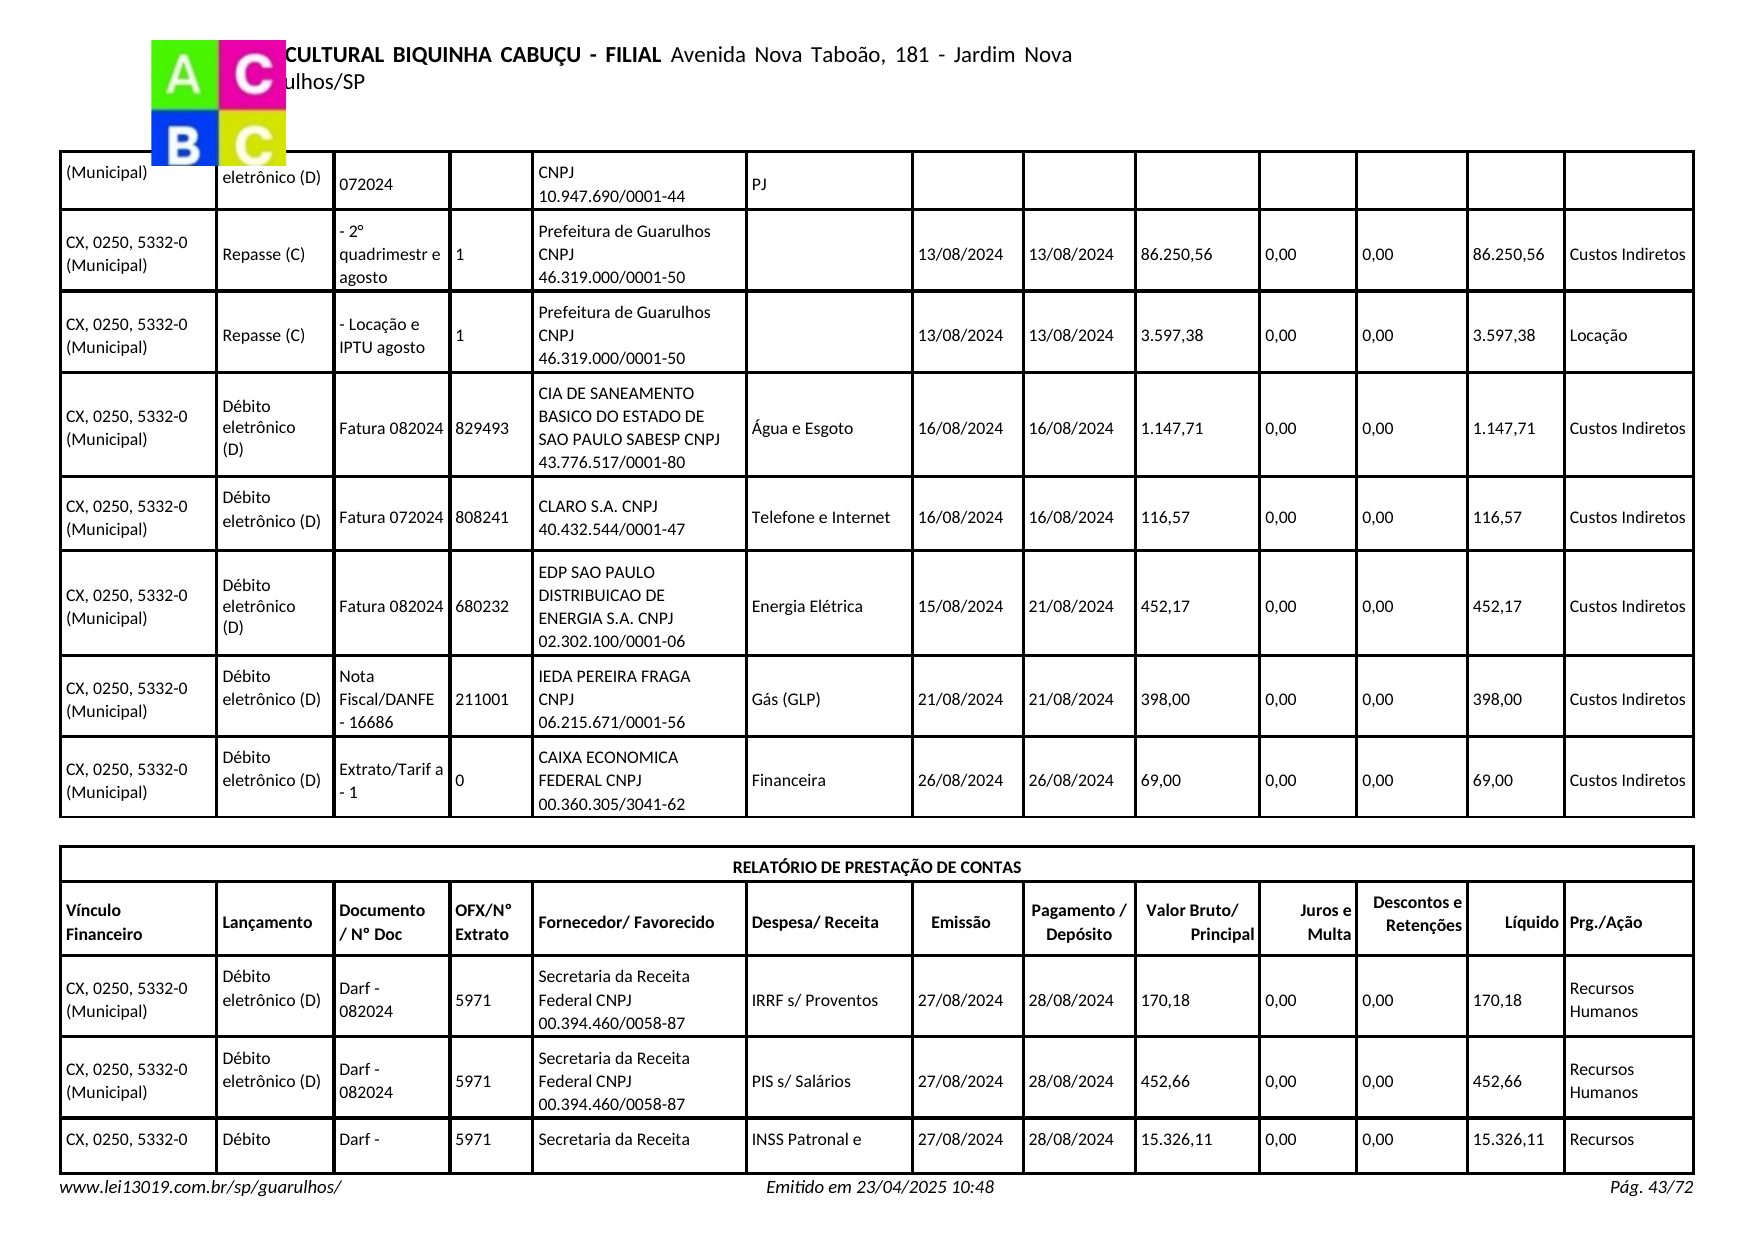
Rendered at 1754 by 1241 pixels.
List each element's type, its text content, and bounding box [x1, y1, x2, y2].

table_cell 680232 [452, 552, 531, 653]
table_cell 116,57 [1469, 478, 1563, 549]
table_cell - 2° quadrimestr e agosto [336, 211, 448, 289]
table_cell IRRF s/ Proventos [748, 957, 911, 1035]
table_cell 0,00 [1358, 478, 1466, 549]
table_cell 170,18 [1137, 957, 1258, 1035]
table_cell [1358, 153, 1466, 208]
table_cell CLARO S.A. CNPJ 40.432.544/0001-47 [534, 478, 745, 549]
table_cell 0,00 [1261, 657, 1355, 735]
table_cell Locação [1566, 293, 1692, 371]
table_cell Débito eletrônico (D) [218, 374, 332, 475]
table_cell - Locação e IPTU agosto [336, 293, 448, 371]
table_cell 398,00 [1137, 657, 1258, 735]
table_cell CX, 0250, 5332-0 [62, 1120, 215, 1172]
table_cell Darf - 082024 [336, 1038, 448, 1116]
table_cell 0,00 [1358, 738, 1466, 816]
table_cell 3.597,38 [1137, 293, 1258, 371]
table_cell CX, 0250, 5332-0 (Municipal) [62, 552, 215, 653]
table_cell 28/08/2024 [1025, 1038, 1134, 1116]
table_cell [1469, 153, 1563, 208]
table_cell 86.250,56 [1137, 211, 1258, 289]
table_cell Secretaria da Receita [534, 1120, 745, 1172]
table_cell 0,00 [1261, 1038, 1355, 1116]
table_cell Emissão [914, 883, 1022, 954]
table_cell 0,00 [1358, 211, 1466, 289]
table_cell Custos Indiretos [1566, 374, 1692, 475]
table_cell Juros e Multa [1261, 883, 1355, 954]
table_cell Prg./Ação [1566, 883, 1692, 954]
table_cell Débito eletrônico (D) [218, 738, 332, 816]
table_cell Líquido [1469, 883, 1563, 954]
table_cell 5971 [452, 1038, 531, 1116]
table_cell CX, 0250, 5332-0 (Municipal) [62, 478, 215, 549]
table_cell 0,00 [1261, 374, 1355, 475]
table_cell 3.597,38 [1469, 293, 1563, 371]
table_cell PJ [748, 153, 911, 208]
table_cell 21/08/2024 [1025, 657, 1134, 735]
table_cell Lançamento [218, 883, 332, 954]
table_cell [914, 153, 1022, 208]
table_cell 1.147,71 [1469, 374, 1563, 475]
table_cell (Municipal) [62, 153, 215, 208]
table_cell Prefeitura de Guarulhos CNPJ 46.319.000/0001-50 [534, 293, 745, 371]
table_cell 0,00 [1358, 657, 1466, 735]
table_cell 0,00 [1261, 478, 1355, 549]
table_cell Secretaria da Receita Federal CNPJ 00.394.460/0058-87 [534, 957, 745, 1035]
table_cell 116,57 [1137, 478, 1258, 549]
table_cell Débito eletrônico (D) [218, 552, 332, 653]
table_cell Custos Indiretos [1566, 478, 1692, 549]
table_cell 16/08/2024 [914, 478, 1022, 549]
table_cell Recursos Humanos [1566, 957, 1692, 1035]
table_cell Débito eletrônico (D) [218, 957, 332, 1035]
table_cell 0,00 [1261, 957, 1355, 1035]
table_cell CX, 0250, 5332-0 (Municipal) [62, 211, 215, 289]
table_cell [452, 153, 531, 208]
table_cell 398,00 [1469, 657, 1563, 735]
table_cell Custos Indiretos [1566, 738, 1692, 816]
table_cell 13/08/2024 [1025, 293, 1134, 371]
table_cell Gás (GLP) [748, 657, 911, 735]
table_cell Energia Elétrica [748, 552, 911, 653]
table_cell 0,00 [1261, 293, 1355, 371]
table_cell Custos Indiretos [1566, 552, 1692, 653]
table_cell 211001 [452, 657, 531, 735]
table_header RELATÓRIO DE PRESTAÇÃO DE CONTAS [62, 848, 1692, 880]
table_cell Descontos e Retenções [1358, 883, 1466, 954]
table_cell 452,66 [1137, 1038, 1258, 1116]
table_cell [748, 293, 911, 371]
table_cell 27/08/2024 [914, 1120, 1022, 1172]
table_cell Recursos Humanos [1566, 1038, 1692, 1116]
table_cell 0,00 [1358, 1120, 1466, 1172]
table_cell 26/08/2024 [1025, 738, 1134, 816]
table_cell Vínculo Financeiro [62, 883, 215, 954]
table_cell Débito eletrônico (D) [218, 657, 332, 735]
table_cell 13/08/2024 [914, 293, 1022, 371]
table_cell OFX/Nº Extrato [452, 883, 531, 954]
table_cell [1025, 153, 1134, 208]
table_cell 0,00 [1358, 293, 1466, 371]
table_cell 69,00 [1137, 738, 1258, 816]
table_cell [1566, 153, 1692, 208]
table_cell 13/08/2024 [914, 211, 1022, 289]
table_cell 072024 [336, 153, 448, 208]
table_cell 0,00 [1358, 957, 1466, 1035]
table_cell Débito eletrônico (D) [218, 478, 332, 549]
table_cell Prefeitura de Guarulhos CNPJ 46.319.000/0001-50 [534, 211, 745, 289]
table_cell Débito [218, 1120, 332, 1172]
table_cell 26/08/2024 [914, 738, 1022, 816]
table_cell [1261, 153, 1355, 208]
table_cell 28/08/2024 [1025, 957, 1134, 1035]
table_cell 1.147,71 [1137, 374, 1258, 475]
table_cell 21/08/2024 [914, 657, 1022, 735]
table_cell 15.326,11 [1469, 1120, 1563, 1172]
table_cell 0,00 [1261, 211, 1355, 289]
table_cell Pagamento / Depósito [1025, 883, 1134, 954]
table_cell CX, 0250, 5332-0 (Municipal) [62, 293, 215, 371]
table_cell EDP SAO PAULO DISTRIBUICAO DE ENERGIA S.A. CNPJ 02.302.100/0001-06 [534, 552, 745, 653]
table_cell 15/08/2024 [914, 552, 1022, 653]
table_cell 0 [452, 738, 531, 816]
table_cell Custos Indiretos [1566, 657, 1692, 735]
table_cell Fatura 072024 [336, 478, 448, 549]
table_cell CNPJ 10.947.690/0001-44 [534, 153, 745, 208]
table_cell 452,17 [1137, 552, 1258, 653]
table_cell 27/08/2024 [914, 957, 1022, 1035]
table_cell CX, 0250, 5332-0 (Municipal) [62, 657, 215, 735]
table_cell Custos Indiretos [1566, 211, 1692, 289]
table_cell 27/08/2024 [914, 1038, 1022, 1116]
table_cell [1137, 153, 1258, 208]
table_cell Nota Fiscal/DANFE - 16686 [336, 657, 448, 735]
table_cell 1 [452, 211, 531, 289]
table_cell Débito eletrônico (D) [218, 1038, 332, 1116]
table_cell 21/08/2024 [1025, 552, 1134, 653]
table_cell 452,66 [1469, 1038, 1563, 1116]
table_cell 16/08/2024 [1025, 374, 1134, 475]
table_cell CAIXA ECONOMICA FEDERAL CNPJ 00.360.305/3041-62 [534, 738, 745, 816]
table_cell CX, 0250, 5332-0 (Municipal) [62, 1038, 215, 1116]
table_cell Documento / Nº Doc [336, 883, 448, 954]
table_cell Extrato/Tarif a - 1 [336, 738, 448, 816]
table_cell Água e Esgoto [748, 374, 911, 475]
table_cell 69,00 [1469, 738, 1563, 816]
table_cell 16/08/2024 [1025, 478, 1134, 549]
table_cell 829493 [452, 374, 531, 475]
table_cell Valor Bruto/ Principal [1137, 883, 1258, 954]
table_cell 13/08/2024 [1025, 211, 1134, 289]
table_cell CX, 0250, 5332-0 (Municipal) [62, 374, 215, 475]
table_cell Fornecedor/ Favorecido [534, 883, 745, 954]
table_cell 15.326,11 [1137, 1120, 1258, 1172]
table_cell 452,17 [1469, 552, 1563, 653]
table_cell CIA DE SANEAMENTO BASICO DO ESTADO DE SAO PAULO SABESP CNPJ 43.776.517/0001-80 [534, 374, 745, 475]
table_cell Darf - 082024 [336, 957, 448, 1035]
table_cell Recursos [1566, 1120, 1692, 1172]
table_cell Secretaria da Receita Federal CNPJ 00.394.460/0058-87 [534, 1038, 745, 1116]
table_cell Financeira [748, 738, 911, 816]
table_cell Fatura 082024 [336, 374, 448, 475]
table_cell CX, 0250, 5332-0 (Municipal) [62, 738, 215, 816]
table_cell 0,00 [1358, 1038, 1466, 1116]
table_cell 5971 [452, 1120, 531, 1172]
table_cell eletrônico (D) [218, 153, 332, 208]
table_cell IEDA PEREIRA FRAGA CNPJ 06.215.671/0001-56 [534, 657, 745, 735]
table_cell 28/08/2024 [1025, 1120, 1134, 1172]
table_cell Darf [336, 1120, 448, 1172]
table_cell 16/08/2024 [914, 374, 1022, 475]
table_cell Despesa/ Receita [748, 883, 911, 954]
table_cell 86.250,56 [1469, 211, 1563, 289]
table_cell Telefone e Internet [748, 478, 911, 549]
table_cell Fatura 082024 [336, 552, 448, 653]
table_cell Repasse (C) [218, 211, 332, 289]
table_cell 808241 [452, 478, 531, 549]
table_cell 0,00 [1358, 552, 1466, 653]
table_cell INSS Patronal e [748, 1120, 911, 1172]
table_cell 1 [452, 293, 531, 371]
table_cell 0,00 [1261, 738, 1355, 816]
table_cell Repasse (C) [218, 293, 332, 371]
table_cell PIS s/ Salários [748, 1038, 911, 1116]
table_cell 0,00 [1358, 374, 1466, 475]
table_cell 0,00 [1261, 552, 1355, 653]
table_cell [748, 211, 911, 289]
table_cell 5971 [452, 957, 531, 1035]
table_cell 0,00 [1261, 1120, 1355, 1172]
table_cell 170,18 [1469, 957, 1563, 1035]
table_cell CX, 0250, 5332-0 (Municipal) [62, 957, 215, 1035]
